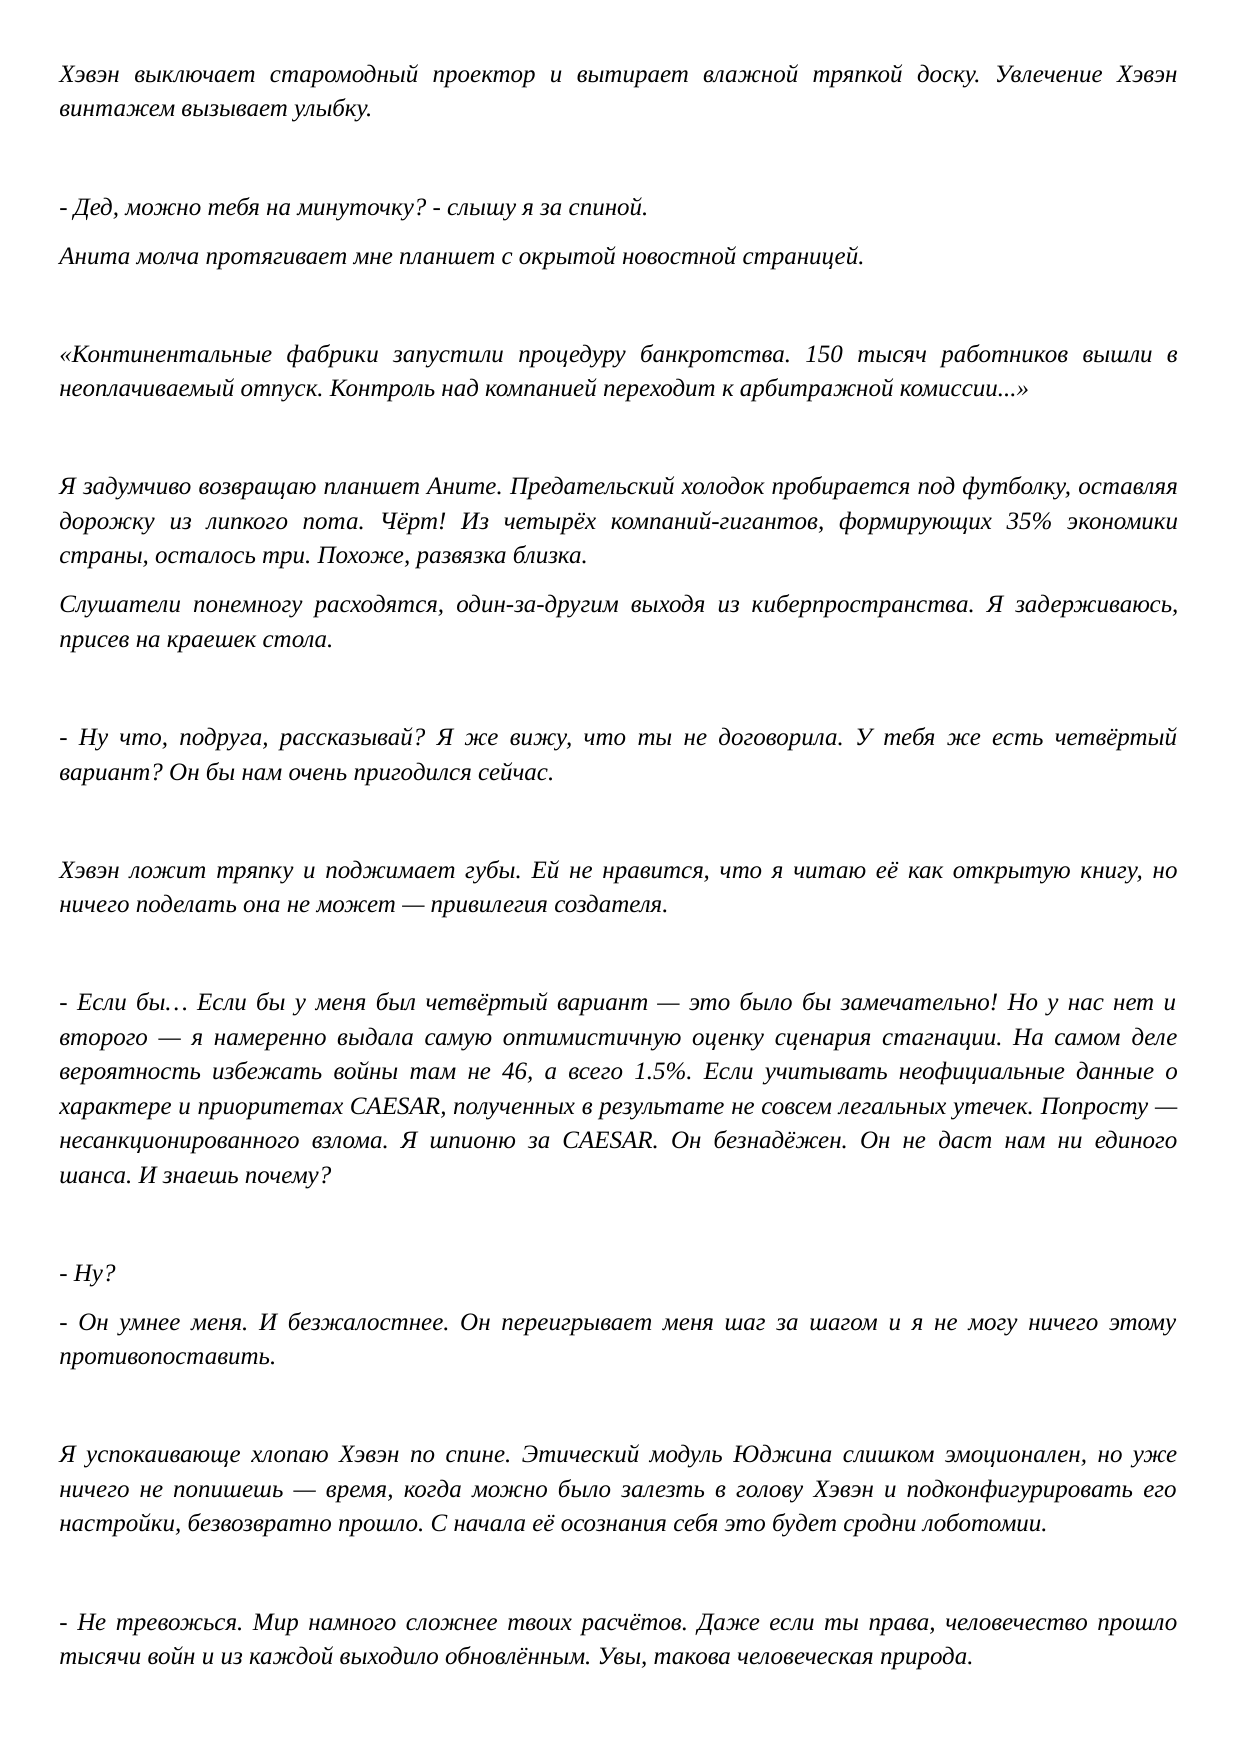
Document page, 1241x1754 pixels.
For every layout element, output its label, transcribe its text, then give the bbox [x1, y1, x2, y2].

text - Не тревожься. Мир намного сложнее твоих расчётов. Даже если ты права, человечество прошло тысячи войн и из каждой выходило обновлённым. Увы, такова человеческая природа. [59, 1607, 1181, 1670]
text «Континентальные фабрики запустили процедуру банкротства. 150 тысяч работников вышли в неоплачиваемый отпуск. Контроль над компанией переходит к арбитражной комиссии...» [59, 339, 1181, 402]
text Я задумчиво возвращаю планшет Аните. Предательский холодок пробирается под футболку, оставляя дорожку из липкого пота. Чёрт! Из четырёх компаний-гигантов, формирующих 35% экономики страны, осталось три. Похоже, развязка близка. [59, 471, 1181, 569]
text Слушатели понемногу расходятся, один-за-другим выходя из киберпространства. Я задерживаюсь, присев на краешек стола. [59, 589, 1181, 653]
text - Ну что, подруга, рассказывай? Я же вижу, что ты не договорила. У тебя же есть четвёртый вариант? Он бы нам очень пригодился сейчас. [59, 722, 1181, 785]
text Я успокаивающе хлопаю Хэвэн по спине. Этический модуль Юджина слишком эмоционален, но уже ничего не попишешь — время, когда можно было залезть в голову Хэвэн и подконфигурировать его настройки, безвозвратно прошло. С начала её осознания себя это будет сродни лоботомии. [59, 1439, 1181, 1537]
text - Ну? [59, 1258, 1181, 1287]
text Анита молча протягивает мне планшет с окрытой новостной страницей. [59, 241, 1181, 269]
text - Он умнее меня. И безжалостнее. Он переигрывает меня шаг за шагом и я не могу ничего этому противопоставить. [59, 1307, 1181, 1370]
text Хэвэн ложит тряпку и поджимает губы. Ей не нравится, что я читаю её как открытую книгу, но ничего поделать она не может — привилегия создателя. [59, 855, 1181, 918]
text - Дед, можно тебя на минуточку? - слышу я за спиной. [59, 192, 1181, 220]
text Хэвэн выключает старомодный проектор и вытирает влажной тряпкой доску. Увлечение Хэвэн винтажем вызывает улыбку. [59, 59, 1181, 122]
text - Если бы… Если бы у меня был четвёртый вариант — это было бы замечательно! Но у нас нет и второго — я намеренно выдала самую оптимистичную оценку сценария стагнации. На самом деле вероятность избежать войны там не 46, а всего 1.5%. Если учитывать неофициальные данные о характере и приоритетах CAESAR, полученных в результате не совсем легальных утечек. Попросту — несанкционированного взлома. Я шпионю за CAESAR. Он безнадёжен. Он не даст нам ни единого шанса. И знаешь почему? [59, 987, 1181, 1188]
